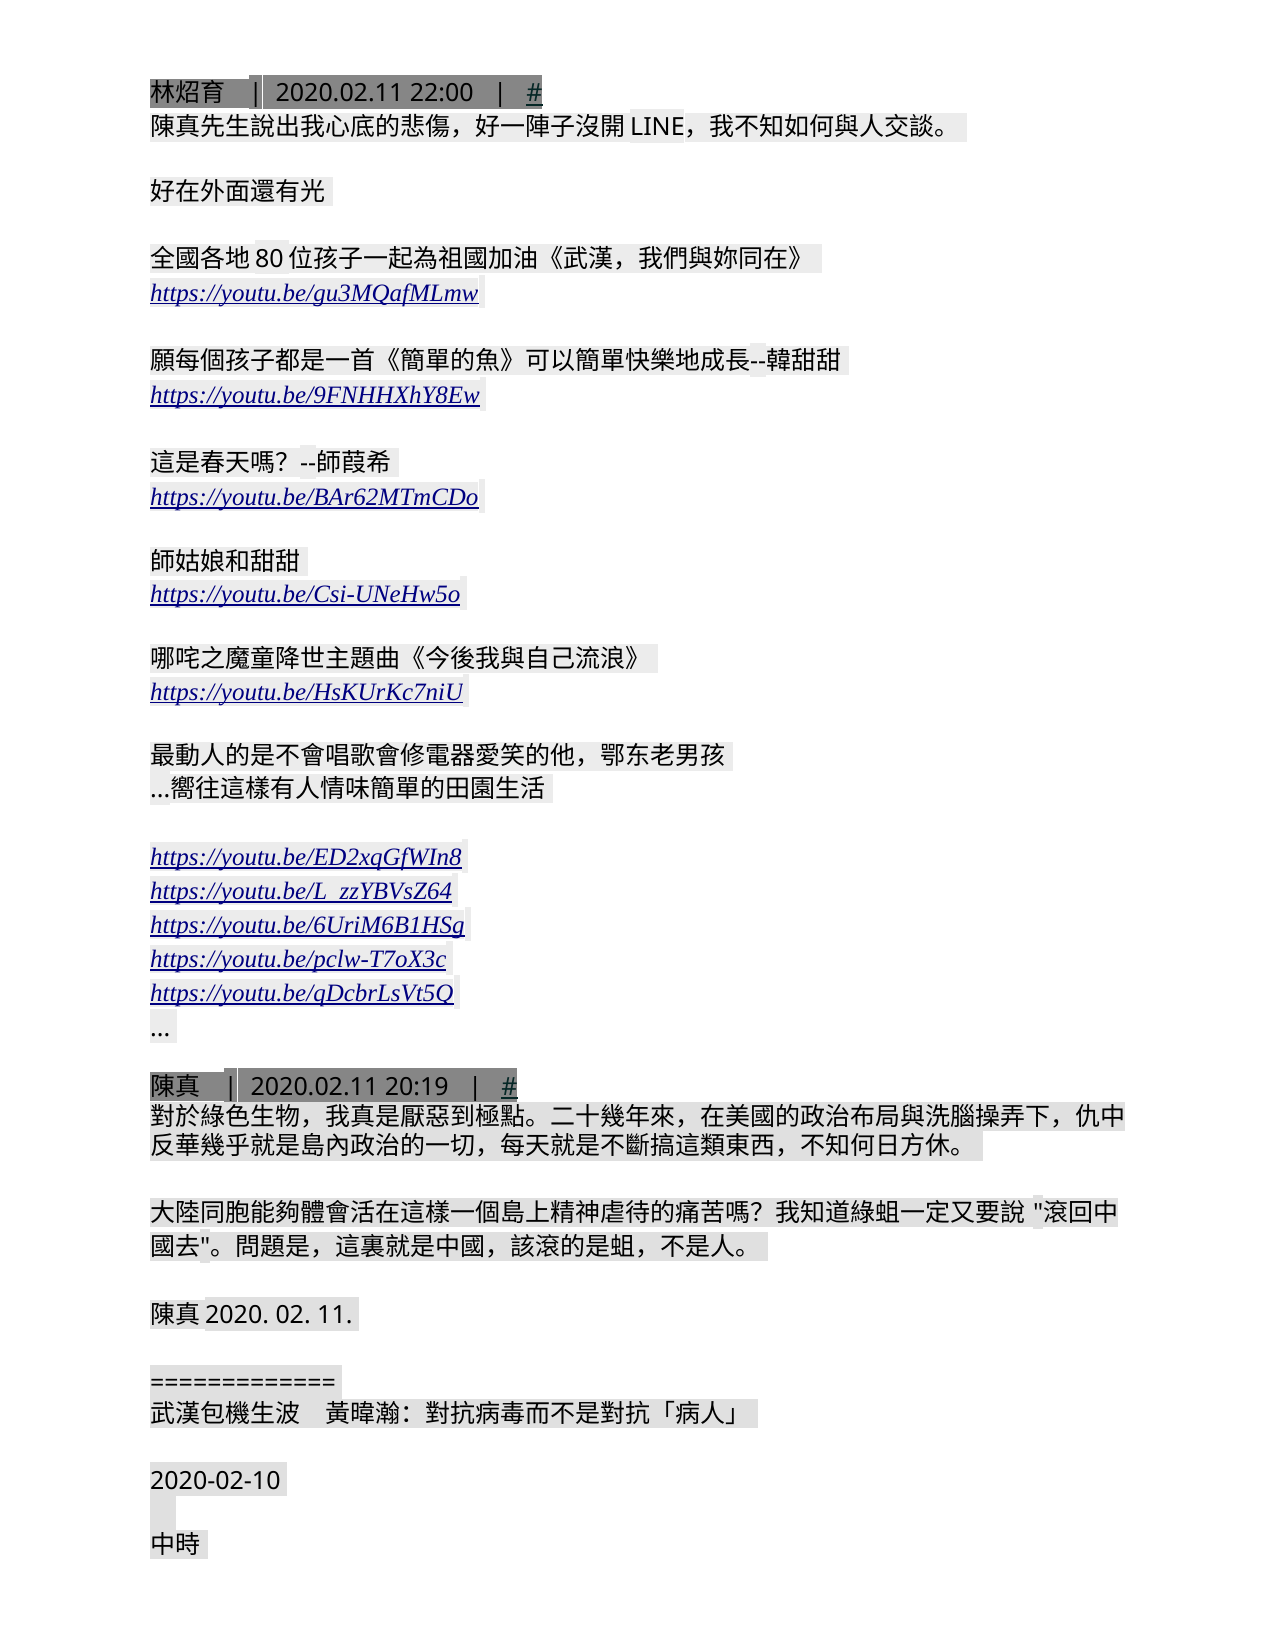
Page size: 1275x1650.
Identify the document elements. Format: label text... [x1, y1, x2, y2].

text 對於綠色生物，我真是厭惡到極點。二十幾年來，在美國的政治布局與洗腦操弄下，仇中反華幾乎就是島內政治的一切，每天就是不斷搞這類東西，不知何日方休。 大陸同胞能夠體會活在這樣一個島上精神虐待的痛苦嗎？我知道綠蛆一定又要說 "滾回中國去"。問題是，這裏就是中國，該滾的是蛆，不是人。 陳真2020. 02. 11. ============= 武漢包機生波 黃暐瀚：對抗病毒而不是對抗「病人」 2020-02-10 中時 [150, 1102, 1125, 1559]
text 林炤育 | 2020.02.11 22:00 | # [150, 75, 1125, 109]
text 陳真先生說出我心底的悲傷，好一陣子沒開LINE，我不知如何與人交談。 好在外面還有光 全國各地80位孩子一起為祖國加油《武漢，我們與妳同在》 https://youtu.be/gu3MQafMLmw 願每個孩子都是一首《簡單的魚》可以簡單快樂地成長--韓甜甜 https://youtu.be/9FNHHXhY8Ew 這是春天嗎？--師葭希 https://youtu.be/BAr62MTmCDo 師姑娘和甜甜 https://youtu.be/Csi-UNeHw5o 哪咤之魔童降世主題曲《今後我與自己流浪》 https://youtu.be/HsKUrKc7niU 最動人的是不會唱歌會修電器愛笑的他，鄂东老男孩 ...嚮往這樣有人情味簡單的田園生活 https://youtu.be/ED2xqGfWIn8 https://youtu.be/L_zzYBVsZ64 https://youtu.be/6UriM6B1HSg https://youtu.be/pclw-T7oX3c https://youtu.be/qDcbrLsVt5Q ... [150, 109, 1125, 1043]
text 陳真 | 2020.02.11 20:19 | # [150, 1068, 1125, 1102]
